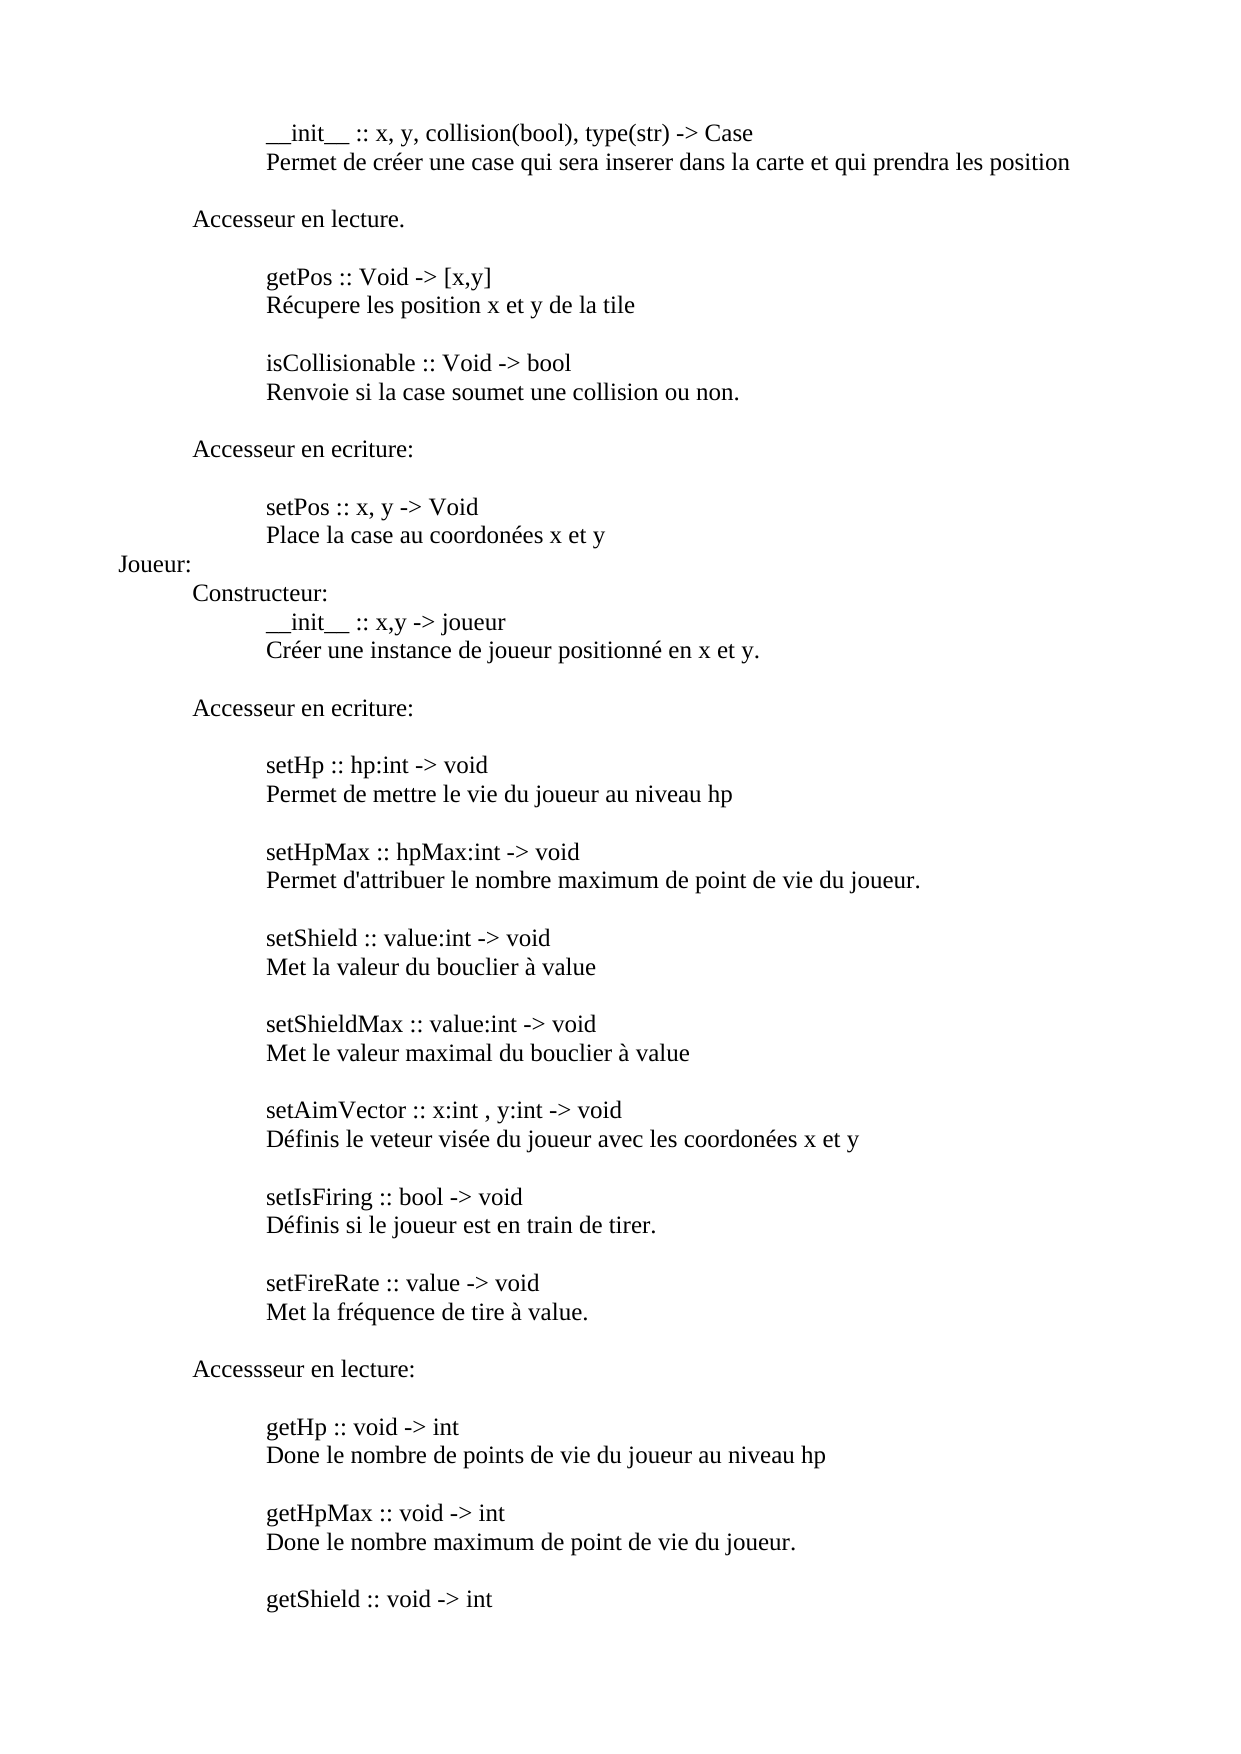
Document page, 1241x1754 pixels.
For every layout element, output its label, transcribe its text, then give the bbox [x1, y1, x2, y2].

text Met la valeur du bouclier à value [118, 952, 1122, 981]
text isCollisionable :: Void -> bool [118, 348, 1122, 377]
text Accesseur en ecriture: [118, 434, 1122, 463]
text getHp :: void -> int [118, 1412, 1122, 1441]
text Définis si le joueur est en train de tirer. [118, 1211, 1122, 1239]
text setHpMax :: hpMax:int -> void [118, 837, 1122, 866]
text Constructeur: [118, 578, 1122, 607]
text Renvoie si la case soumet une collision ou non. [118, 377, 1122, 406]
text setAimVector :: x:int , y:int -> void [118, 1096, 1122, 1124]
text getHpMax :: void -> int [118, 1498, 1122, 1527]
text Créer une instance de joueur positionné en x et y. [118, 636, 1122, 664]
text __init__ :: x, y, collision(bool), type(str) -> Case [118, 118, 1122, 147]
text getPos :: Void -> [x,y] [118, 262, 1122, 291]
text setIsFiring :: bool -> void [118, 1182, 1122, 1211]
text Accesseur en ecriture: [118, 693, 1122, 722]
text Définis le veteur visée du joueur avec les coordonées x et y [118, 1124, 1122, 1153]
text Permet d'attribuer le nombre maximum de point de vie du joueur. [118, 866, 1122, 894]
text Permet de créer une case qui sera inserer dans la carte et qui prendra les position [118, 147, 1122, 176]
text setShield :: value:int -> void [118, 923, 1122, 952]
text Joueur: [118, 549, 1122, 578]
text Permet de mettre le vie du joueur au niveau hp [118, 779, 1122, 808]
text Récupere les position x et y de la tile [118, 291, 1122, 319]
text getShield :: void -> int [118, 1584, 1122, 1613]
text Done le nombre maximum de point de vie du joueur. [118, 1527, 1122, 1556]
text __init__ :: x,y -> joueur [118, 607, 1122, 636]
text Place la case au coordonées x et y [118, 521, 1122, 549]
text Met le valeur maximal du bouclier à value [118, 1038, 1122, 1067]
text Accesseur en lecture. [118, 204, 1122, 233]
text setPos :: x, y -> Void [118, 492, 1122, 521]
text Accessseur en lecture: [118, 1354, 1122, 1383]
text Met la fréquence de tire à value. [118, 1297, 1122, 1326]
text setHp :: hp:int -> void [118, 751, 1122, 779]
text setShieldMax :: value:int -> void [118, 1009, 1122, 1038]
text Done le nombre de points de vie du joueur au niveau hp [118, 1441, 1122, 1469]
text setFireRate :: value -> void [118, 1268, 1122, 1297]
